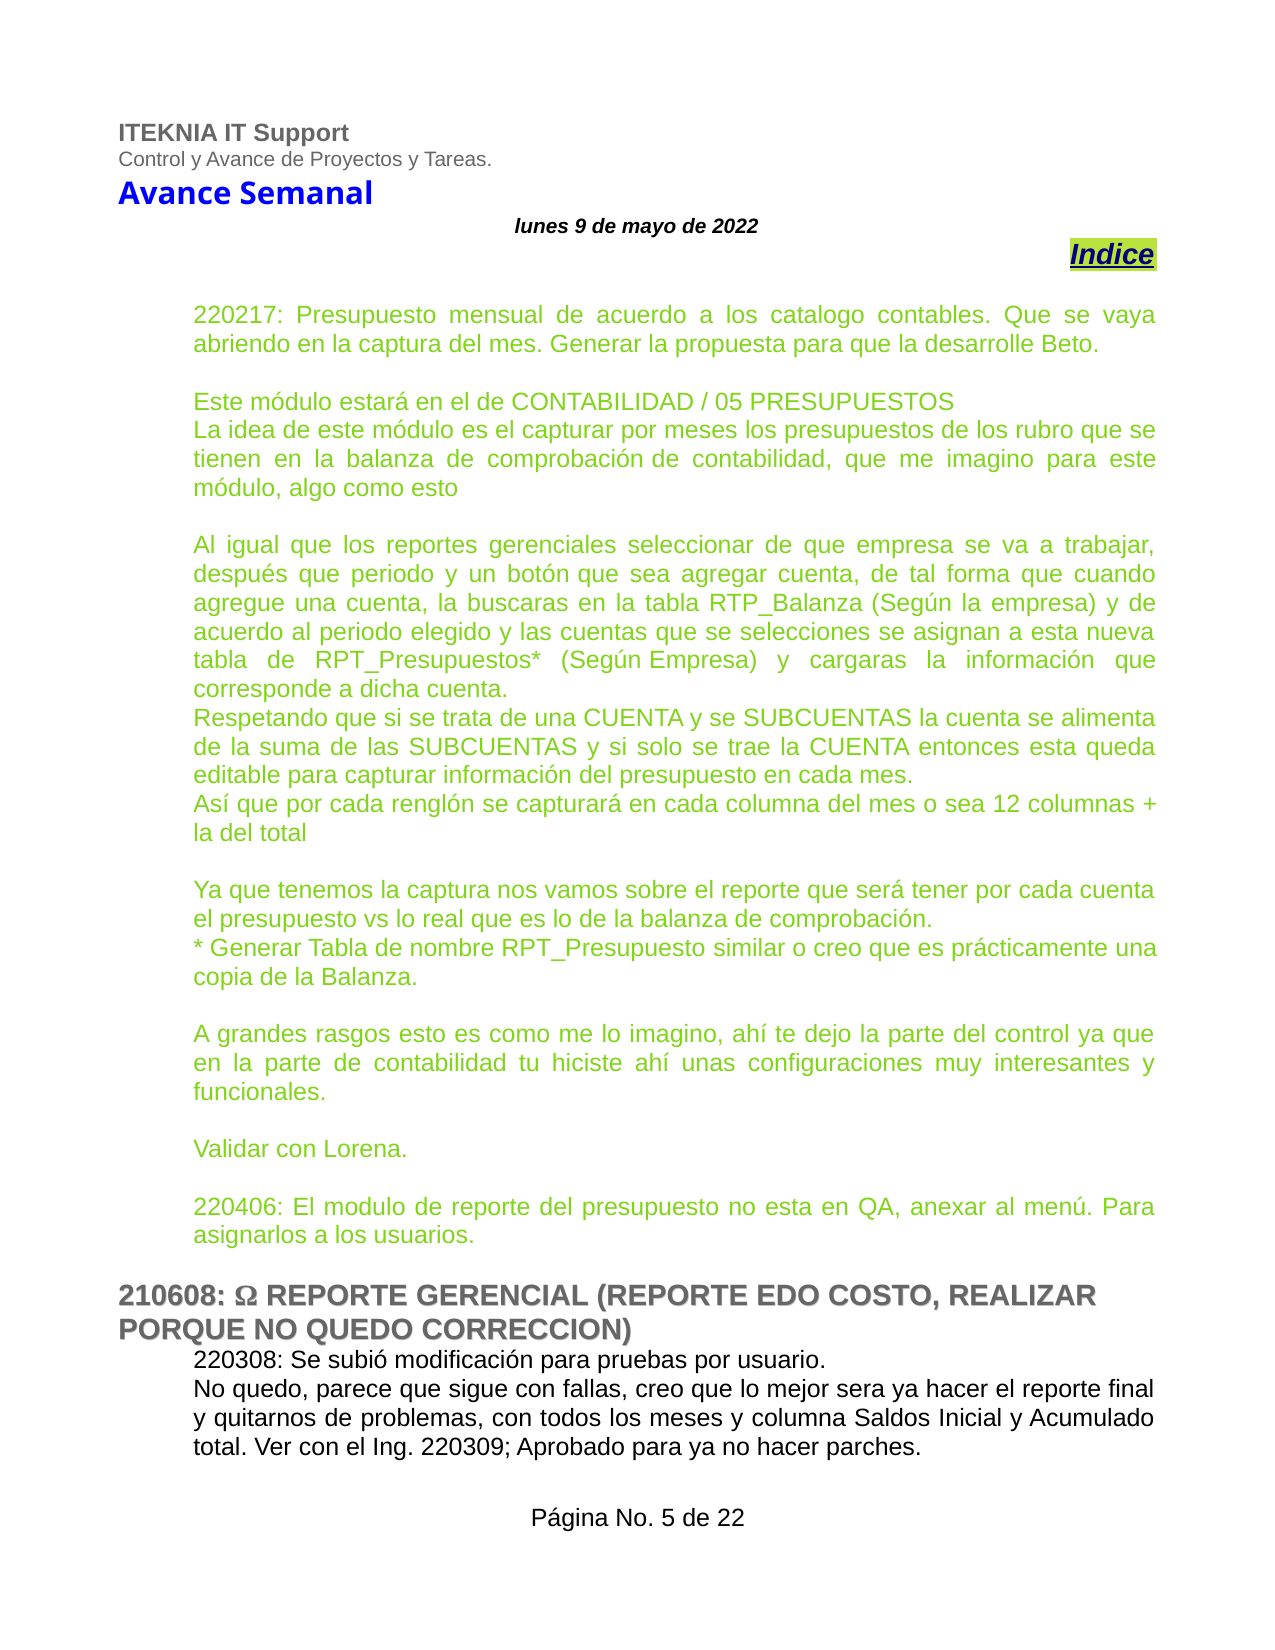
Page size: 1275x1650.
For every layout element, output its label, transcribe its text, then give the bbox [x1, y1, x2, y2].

subtitle 210608: Ω REPORTE GERENCIAL (REPORTE EDO COSTO, REALIZAR PORQUE NO QUEDO CORRECCION) [118, 1278, 1157, 1346]
text Ya que tenemos la captura nos vamos sobre el reporte que será tener por cada cuenta el presupuesto vs lo real que es lo de la balanza de comprobación. [193, 875, 1157, 933]
text Así que por cada renglón se capturará en cada columna del mes o sea 12 columnas + la del total [193, 789, 1157, 847]
text Al igual que los reportes gerenciales seleccionar de que empresa se va a trabajar, después que periodo y un botón que sea agregar cuenta, de tal forma que cuando agregue una cuenta, la buscaras en la tabla RTP_Balanza (Según la empresa) y de acuerdo al periodo elegido y las cuentas que se selecciones se asignan a esta nueva tabla de RPT_Presupuestos* (Según Empresa) y cargaras la información que corresponde a dicha cuenta. [193, 530, 1157, 703]
text 220308: Se subió modificación para pruebas por usuario. [193, 1346, 1157, 1374]
text Respetando que si se trata de una CUENTA y se SUBCUENTAS la cuenta se alimenta de la suma de las SUBCUENTAS y si solo se trae la CUENTA entonces esta queda editable para capturar información del presupuesto en cada mes. [193, 703, 1157, 789]
text No quedo, parece que sigue con fallas, creo que lo mejor sera ya hacer el reporte final y quitarnos de problemas, con todos los meses y columna Saldos Inicial y Acumulado total. Ver con el Ing. 220309; Aprobado para ya no hacer parches. [193, 1374, 1157, 1461]
text 220406: El modulo de reporte del presupuesto no esta en QA, anexar al menú. Para asignarlos a los usuarios. [193, 1192, 1157, 1249]
text A grandes rasgos esto es como me lo imagino, ahí te dejo la parte del control ya que en la parte de contabilidad tu hiciste ahí unas configuraciones muy interesantes y funcionales. [193, 1019, 1157, 1105]
text La idea de este módulo es el capturar por meses los presupuestos de los rubro que se tienen en la balanza de comprobación de contabilidad, que me imagino para este módulo, algo como esto [193, 415, 1157, 502]
text Este módulo estará en el de CONTABILIDAD / 05 PRESUPUESTOS [193, 387, 1157, 415]
text Validar con Lorena. [193, 1134, 1157, 1163]
text 220217: Presupuesto mensual de acuerdo a los catalogo contables. Que se vaya abriendo en la captura del mes. Generar la propuesta para que la desarrolle Beto. [193, 300, 1157, 358]
text * Generar Tabla de nombre RPT_Presupuesto similar o creo que es prácticamente una copia de la Balanza. [193, 933, 1157, 990]
